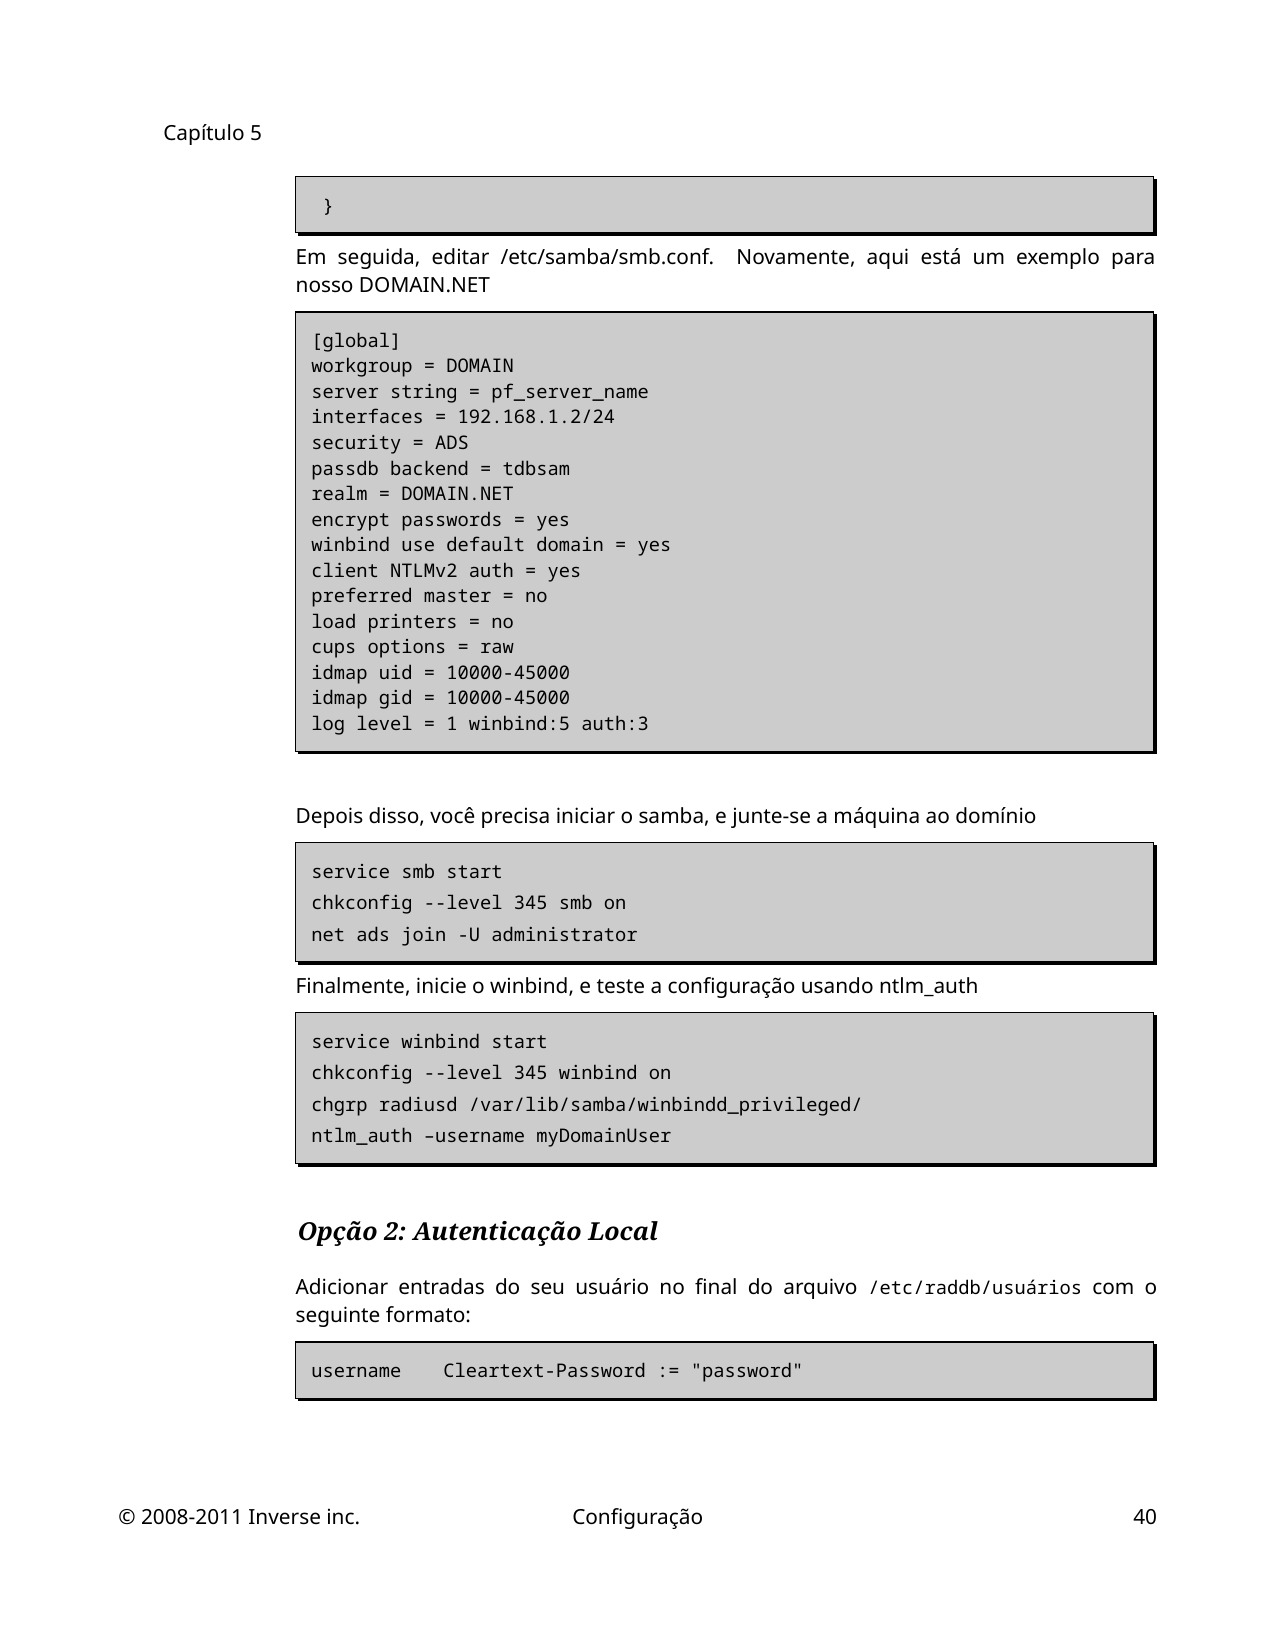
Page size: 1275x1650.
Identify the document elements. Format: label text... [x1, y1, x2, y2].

text username Cleartext-Password := "password" [296, 1343, 1153, 1398]
text chkconfig --level 345 smb on [296, 874, 1153, 905]
text ntlm_auth –username myDomainUser [296, 1106, 1153, 1163]
text Depois disso, você precisa iniciar o samba, e junte-se a máquina ao domínio [295, 801, 1157, 830]
text chgrp radiusd /var/lib/samba/winbindd_privileged/ [296, 1075, 1153, 1106]
text chkconfig --level 345 winbind on [296, 1043, 1153, 1075]
text net ads join -U administrator [296, 905, 1153, 961]
text service winbind start [296, 1013, 1153, 1043]
subtitle Opção 2: Autenticação Local [260, 1213, 1157, 1247]
text Em seguida, editar /etc/samba/smb.conf. Novamente, aqui está um exemplo para nosso DOMAIN.NET [295, 242, 1157, 299]
text [global] workgroup = DOMAIN server string = pf_server_name interfaces = 192.168.1.2/24 security = ADS passdb backend = tdbsam realm = DOMAIN.NET encrypt passwords = yes winbind use default domain = yes client NTLMv2 auth = yes preferred master = no load printers = no cups options = raw idmap uid = 10000-45000 idmap gid = 10000-45000 log level = 1 winbind:5 auth:3 [296, 313, 1153, 751]
text } [296, 177, 1153, 232]
text service smb start [296, 843, 1153, 874]
text Adicionar entradas do seu usuário no final do arquivo /etc/raddb/usuários com o seguinte formato: [295, 1272, 1157, 1329]
text Finalmente, inicie o winbind, e teste a configuração usando ntlm_auth [295, 971, 1157, 999]
